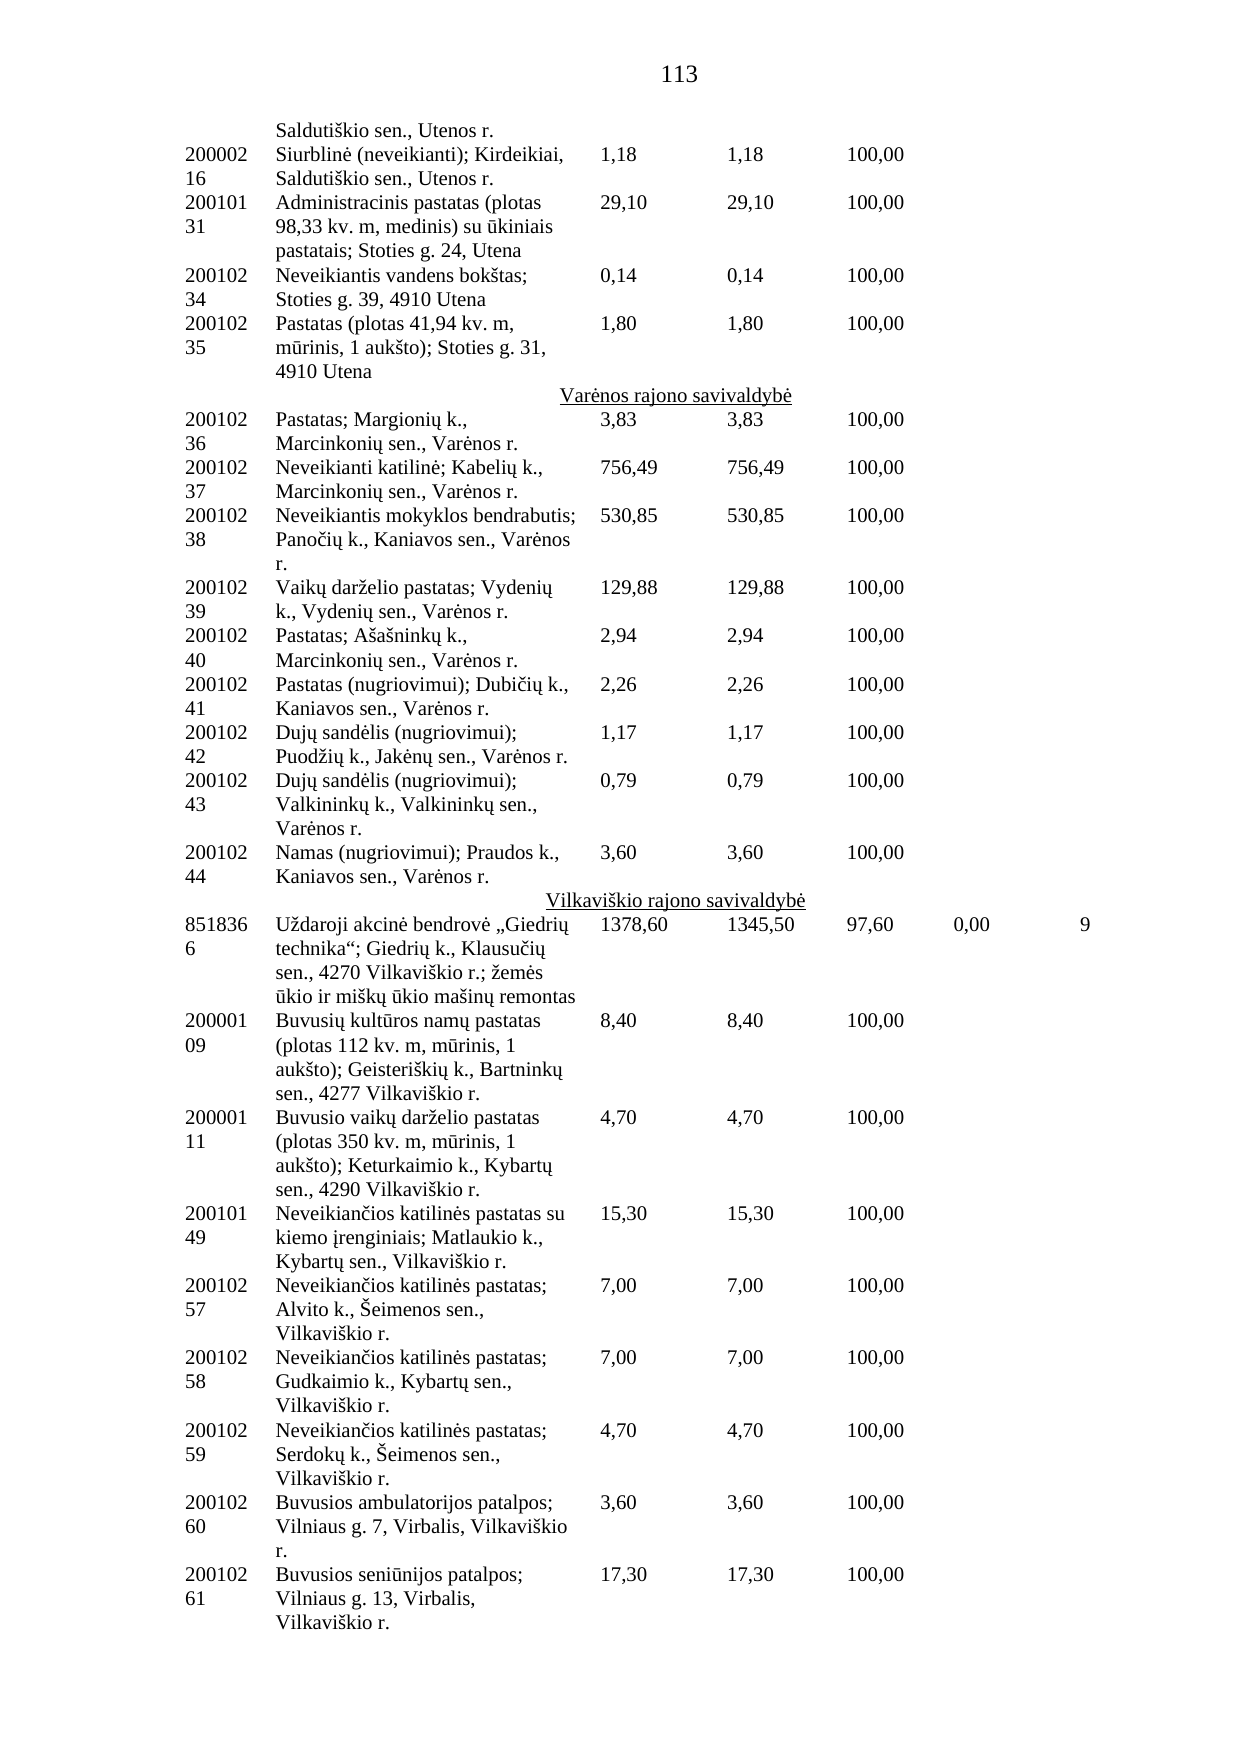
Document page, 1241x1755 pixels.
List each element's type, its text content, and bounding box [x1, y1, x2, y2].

table_cell 1378,60 [589, 912, 716, 1008]
table_cell [942, 624, 1069, 672]
table_cell [942, 311, 1069, 383]
table_cell 3,83 [589, 407, 716, 455]
table_cell 8,40 [589, 1009, 716, 1105]
table_cell Namas (nugriovimui); Praudos k., Kaniavos sen., Varėnos r. [264, 840, 589, 888]
table_cell 100,00 [835, 1418, 942, 1490]
table_cell 530,85 [589, 503, 716, 575]
table_cell 100,00 [835, 503, 942, 575]
table_cell 2,94 [589, 624, 716, 672]
table_cell 100,00 [835, 720, 942, 768]
table_cell [1069, 118, 1177, 142]
table_cell 29,10 [716, 190, 835, 262]
table_cell 20010244 [174, 840, 264, 888]
table_cell 20010238 [174, 503, 264, 575]
table_cell 100,00 [835, 263, 942, 311]
table_cell Buvusio vaikų darželio pastatas (plotas 350 kv. m, mūrinis, 1 aukšto); Keturkaimio k., Kybartų sen., 4290 Vilkaviškio r. [264, 1105, 589, 1201]
table_cell 0,79 [589, 768, 716, 840]
table_cell 1,17 [589, 720, 716, 768]
table_cell Pastatas (plotas 41,94 kv. m, mūrinis, 1 aukšto); Stoties g. 31, 4910 Utena [264, 311, 589, 383]
table_cell 20010260 [174, 1490, 264, 1562]
table_cell [942, 503, 1069, 575]
table_cell 756,49 [589, 455, 716, 503]
table_cell 29,10 [589, 190, 716, 262]
table_cell [1069, 624, 1177, 672]
table_cell [1069, 1490, 1177, 1562]
table_cell 20010243 [174, 768, 264, 840]
table_cell 20010235 [174, 311, 264, 383]
table_cell [1069, 455, 1177, 503]
table_cell 20000111 [174, 1105, 264, 1201]
table_cell 100,00 [835, 575, 942, 623]
table_cell 756,49 [716, 455, 835, 503]
table_cell [1069, 1105, 1177, 1201]
table_cell 17,30 [716, 1562, 835, 1634]
table_cell [942, 263, 1069, 311]
table_cell Neveikiančios katilinės pastatas; Serdokų k., Šeimenos sen., Vilkaviškio r. [264, 1418, 589, 1490]
table_cell 1,18 [716, 142, 835, 190]
table_cell 100,00 [835, 768, 942, 840]
table_cell Neveikiantis vandens bokštas; Stoties g. 39, 4910 Utena [264, 263, 589, 311]
table_cell 3,60 [589, 1490, 716, 1562]
table_cell [942, 840, 1069, 888]
table_cell 100,00 [835, 1273, 942, 1345]
table_cell Vilkaviškio rajono savivaldybė [174, 888, 1177, 912]
table_cell [942, 575, 1069, 623]
table_cell Pastatas (nugriovimui); Dubičių k., Kaniavos sen., Varėnos r. [264, 672, 589, 720]
table_cell 530,85 [716, 503, 835, 575]
table_cell [1069, 840, 1177, 888]
table_cell 20010149 [174, 1201, 264, 1273]
table_cell [942, 142, 1069, 190]
table_cell 97,60 [835, 912, 942, 1008]
table_cell [942, 1201, 1069, 1273]
table_cell 20010242 [174, 720, 264, 768]
table_cell Pastatas; Ašašninkų k., Marcinkonių sen., Varėnos r. [264, 624, 589, 672]
table_cell Buvusios ambulatorijos patalpos; Vilniaus g. 7, Virbalis, Vilkaviškio r. [264, 1490, 589, 1562]
table_cell 15,30 [589, 1201, 716, 1273]
table_cell 7,00 [716, 1273, 835, 1345]
table_cell 100,00 [835, 407, 942, 455]
table_cell [1069, 1418, 1177, 1490]
table_cell [1069, 142, 1177, 190]
table_cell 20010258 [174, 1345, 264, 1417]
table_cell Saldutiškio sen., Utenos r. [264, 118, 589, 142]
table_cell 2,94 [716, 624, 835, 672]
table_cell [589, 118, 716, 142]
table_cell 4,70 [589, 1105, 716, 1201]
table_cell 15,30 [716, 1201, 835, 1273]
table_cell 20010234 [174, 263, 264, 311]
table_cell 20010259 [174, 1418, 264, 1490]
table_cell [1069, 1345, 1177, 1417]
table_cell 7,00 [589, 1273, 716, 1345]
table_cell 20010261 [174, 1562, 264, 1634]
table_cell 17,30 [589, 1562, 716, 1634]
table_cell Pastatas; Margionių k., Marcinkonių sen., Varėnos r. [264, 407, 589, 455]
table_cell 4,70 [716, 1418, 835, 1490]
table_cell 0,79 [716, 768, 835, 840]
table_cell Dujų sandėlis (nugriovimui); Valkininkų k., Valkininkų sen., Varėnos r. [264, 768, 589, 840]
table_cell Neveikiančios katilinės pastatas su kiemo įrenginiais; Matlaukio k., Kybartų sen., Vilkaviškio r. [264, 1201, 589, 1273]
table_cell 100,00 [835, 1562, 942, 1634]
table_cell Siurblinė (neveikianti); Kirdeikiai, Saldutiškio sen., Utenos r. [264, 142, 589, 190]
table_cell 1,80 [589, 311, 716, 383]
table_cell 8518366 [174, 912, 264, 1008]
table_cell 7,00 [589, 1345, 716, 1417]
table_cell 20010240 [174, 624, 264, 672]
table_cell 100,00 [835, 624, 942, 672]
table_cell 129,88 [716, 575, 835, 623]
table_cell [1069, 575, 1177, 623]
table_cell 129,88 [589, 575, 716, 623]
table_cell Neveikiantis mokyklos bendrabutis; Panočių k., Kaniavos sen., Varėnos r. [264, 503, 589, 575]
table_cell 4,70 [716, 1105, 835, 1201]
table_cell [942, 720, 1069, 768]
table_cell [942, 1562, 1069, 1634]
table_cell [1069, 1009, 1177, 1105]
table_cell 100,00 [835, 190, 942, 262]
table_cell Buvusios seniūnijos patalpos; Vilniaus g. 13, Virbalis, Vilkaviškio r. [264, 1562, 589, 1634]
table_cell [942, 1490, 1069, 1562]
table_cell [942, 1105, 1069, 1201]
table_cell 0,14 [716, 263, 835, 311]
table_cell 9 [1069, 912, 1177, 1008]
table_cell [1069, 1562, 1177, 1634]
table_cell 20010131 [174, 190, 264, 262]
table_cell [1069, 263, 1177, 311]
table_cell 1,18 [589, 142, 716, 190]
table_cell 3,60 [589, 840, 716, 888]
table_cell 100,00 [835, 142, 942, 190]
table_cell [942, 1273, 1069, 1345]
table_cell 3,83 [716, 407, 835, 455]
table_cell 100,00 [835, 1201, 942, 1273]
table_cell [1069, 720, 1177, 768]
table_cell 20000216 [174, 142, 264, 190]
table_cell 20000109 [174, 1009, 264, 1105]
table_cell 3,60 [716, 840, 835, 888]
table_cell [942, 1418, 1069, 1490]
table_cell Uždaroji akcinė bendrovė „Giedrių technika“; Giedrių k., Klausučių sen., 4270 Vilkaviškio r.; žemės ūkio ir miškų ūkio mašinų remontas [264, 912, 589, 1008]
table_cell [174, 118, 264, 142]
table_cell [1069, 672, 1177, 720]
table_cell [1069, 1273, 1177, 1345]
table_cell Administracinis pastatas (plotas 98,33 kv. m, medinis) su ūkiniais pastatais; Stoties g. 24, Utena [264, 190, 589, 262]
table_cell Buvusių kultūros namų pastatas (plotas 112 kv. m, mūrinis, 1 aukšto); Geisteriškių k., Bartninkų sen., 4277 Vilkaviškio r. [264, 1009, 589, 1105]
table_cell Varėnos rajono savivaldybė [174, 383, 1177, 407]
table_cell Vaikų darželio pastatas; Vydenių k., Vydenių sen., Varėnos r. [264, 575, 589, 623]
table_cell [942, 190, 1069, 262]
table_cell Neveikiančios katilinės pastatas; Alvito k., Šeimenos sen., Vilkaviškio r. [264, 1273, 589, 1345]
table_cell 8,40 [716, 1009, 835, 1105]
table_cell [1069, 190, 1177, 262]
table_cell [716, 118, 835, 142]
table_cell [942, 768, 1069, 840]
table_cell Dujų sandėlis (nugriovimui); Puodžių k., Jakėnų sen., Varėnos r. [264, 720, 589, 768]
table_cell 100,00 [835, 1490, 942, 1562]
table_cell [942, 407, 1069, 455]
table_cell [942, 672, 1069, 720]
table_cell [942, 455, 1069, 503]
table_cell [835, 118, 942, 142]
table_cell 1,17 [716, 720, 835, 768]
table_cell [942, 118, 1069, 142]
table_cell 1,80 [716, 311, 835, 383]
table_cell 2,26 [716, 672, 835, 720]
table_cell [1069, 768, 1177, 840]
table_cell 100,00 [835, 1009, 942, 1105]
table_cell 4,70 [589, 1418, 716, 1490]
table_cell 2,26 [589, 672, 716, 720]
table_cell 0,14 [589, 263, 716, 311]
table_cell [1069, 1201, 1177, 1273]
table_cell 0,00 [942, 912, 1069, 1008]
table_cell 100,00 [835, 1345, 942, 1417]
table_cell [1069, 311, 1177, 383]
table_cell 20010257 [174, 1273, 264, 1345]
table_cell Neveikianti katilinė; Kabelių k., Marcinkonių sen., Varėnos r. [264, 455, 589, 503]
table_cell 1345,50 [716, 912, 835, 1008]
table_cell 3,60 [716, 1490, 835, 1562]
table_cell 100,00 [835, 1105, 942, 1201]
table_cell [1069, 503, 1177, 575]
table_cell 100,00 [835, 672, 942, 720]
table_cell Neveikiančios katilinės pastatas; Gudkaimio k., Kybartų sen., Vilkaviškio r. [264, 1345, 589, 1417]
table_cell [942, 1345, 1069, 1417]
table_cell 100,00 [835, 455, 942, 503]
table_cell 100,00 [835, 840, 942, 888]
table_cell [1069, 407, 1177, 455]
table_cell [942, 1009, 1069, 1105]
table_cell 20010239 [174, 575, 264, 623]
table_cell 20010236 [174, 407, 264, 455]
table_cell 20010241 [174, 672, 264, 720]
table_cell 100,00 [835, 311, 942, 383]
table_cell 20010237 [174, 455, 264, 503]
table_cell 7,00 [716, 1345, 835, 1417]
